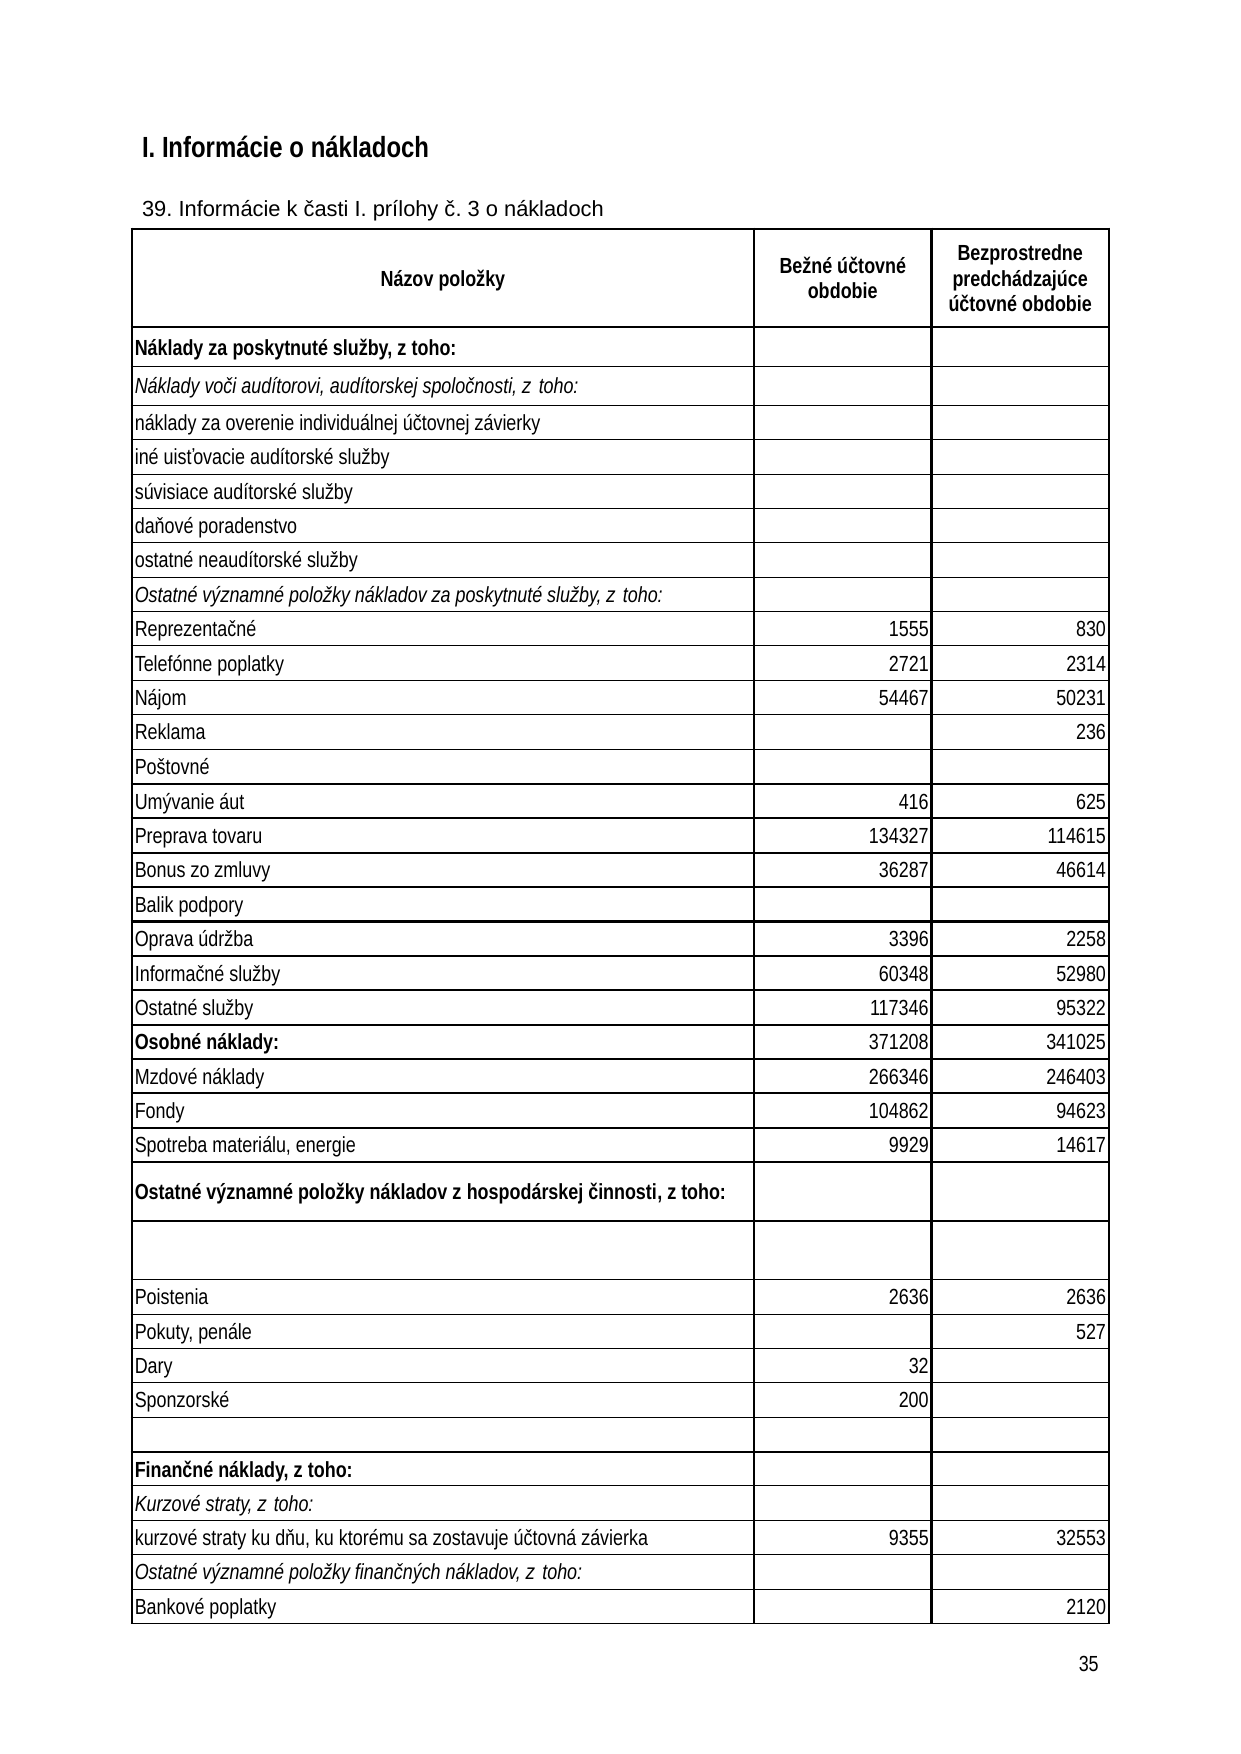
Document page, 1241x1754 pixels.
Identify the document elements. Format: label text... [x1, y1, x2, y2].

table_cell 266346 [755, 1060, 930, 1092]
table_cell Informačné služby [133, 957, 753, 989]
table_cell Bankové poplatky [133, 1590, 753, 1623]
table_cell [933, 440, 1108, 473]
table_cell [933, 1383, 1108, 1417]
table_cell 830 [933, 612, 1108, 645]
table_cell ostatné neaudítorské služby [133, 543, 753, 577]
table_cell Finančné náklady, z toho: [133, 1453, 753, 1485]
table_cell Osobné náklady: [133, 1026, 753, 1058]
table_cell 416 [755, 785, 930, 817]
table_cell 2721 [755, 646, 930, 680]
table_cell [755, 1222, 930, 1279]
table_cell Ostatné významné položky nákladov za poskytnuté služby, z toho: [133, 578, 753, 611]
table_cell 114615 [933, 819, 1108, 852]
table_cell Preprava tovaru [133, 819, 753, 852]
table_cell kurzové straty ku dňu, ku ktorému sa zostavuje účtovná závierka [133, 1521, 753, 1554]
table_cell iné uisťovacie audítorské služby [133, 440, 753, 473]
table_cell Telefónne poplatky [133, 646, 753, 680]
table_cell [755, 1418, 930, 1451]
table_cell [933, 328, 1108, 366]
table_cell [755, 1315, 930, 1348]
table_cell [755, 440, 930, 473]
table_cell [133, 1418, 753, 1451]
text 39. Informácie k časti I. prílohy č. 3 o nákladoch [142, 196, 1098, 221]
table_cell [755, 1590, 930, 1623]
table_cell [755, 1486, 930, 1520]
table_cell 2636 [755, 1280, 930, 1313]
table_cell Reprezentačné [133, 612, 753, 645]
table_cell Umývanie áut [133, 785, 753, 817]
table_cell 60348 [755, 957, 930, 989]
table_cell [933, 1418, 1108, 1451]
table_cell [755, 1555, 930, 1588]
table_cell 104862 [755, 1094, 930, 1127]
table_cell [755, 1453, 930, 1485]
table_cell 200 [755, 1383, 930, 1417]
table_cell 3396 [755, 923, 930, 955]
table_header Názov položky [133, 230, 753, 326]
table_cell Ostatné služby [133, 991, 753, 1023]
table_cell Spotreba materiálu, energie [133, 1129, 753, 1161]
table_cell 371208 [755, 1026, 930, 1058]
table_cell [933, 475, 1108, 508]
table_cell 2258 [933, 923, 1108, 955]
table_cell Kurzové straty, z toho: [133, 1486, 753, 1520]
table_cell 2636 [933, 1280, 1108, 1313]
table_cell Poistenia [133, 1280, 753, 1313]
table_cell 1555 [755, 612, 930, 645]
table_cell Mzdové náklady [133, 1060, 753, 1092]
table_cell 95322 [933, 991, 1108, 1023]
table_cell [933, 1222, 1108, 1279]
table_cell 54467 [755, 681, 930, 714]
table_cell 2314 [933, 646, 1108, 680]
table_cell Bonus zo zmluvy [133, 854, 753, 886]
table_cell Oprava údržba [133, 923, 753, 955]
table_cell [933, 367, 1108, 405]
table_cell 527 [933, 1315, 1108, 1348]
table_cell [933, 888, 1108, 920]
table_cell [933, 1555, 1108, 1588]
table_cell [755, 509, 930, 542]
table_cell 2120 [933, 1590, 1108, 1623]
table_cell [933, 1486, 1108, 1520]
table_cell 9355 [755, 1521, 930, 1554]
table_cell [933, 1453, 1108, 1485]
table_cell [933, 1349, 1108, 1382]
table_cell 117346 [755, 991, 930, 1023]
table_cell Ostatné významné položky nákladov z hospodárskej činnosti, z toho: [133, 1163, 753, 1220]
table_cell Dary [133, 1349, 753, 1382]
table_header Bežné účtovné obdobie [755, 230, 930, 326]
table_header Bezprostredne predchádzajúce účtovné obdobie [933, 230, 1108, 326]
subtitle I. Informácie o nákladoch [142, 130, 1098, 164]
table_cell Náklady voči audítorovi, audítorskej spoločnosti, z toho: [133, 367, 753, 405]
table_cell Sponzorské [133, 1383, 753, 1417]
table_cell [755, 1163, 930, 1220]
table_cell [755, 406, 930, 439]
table_cell 134327 [755, 819, 930, 852]
table_cell 36287 [755, 854, 930, 886]
table_cell 246403 [933, 1060, 1108, 1092]
table_cell [933, 509, 1108, 542]
table_cell [933, 750, 1108, 783]
table_cell [933, 543, 1108, 577]
table_cell [933, 578, 1108, 611]
table_cell Pokuty, penále [133, 1315, 753, 1348]
table_cell Poštovné [133, 750, 753, 783]
table_cell daňové poradenstvo [133, 509, 753, 542]
table_cell [133, 1222, 753, 1279]
table_cell 52980 [933, 957, 1108, 989]
table_cell [755, 578, 930, 611]
table_cell Ostatné významné položky finančných nákladov, z toho: [133, 1555, 753, 1588]
table_cell Fondy [133, 1094, 753, 1127]
table_cell 625 [933, 785, 1108, 817]
table_cell [933, 406, 1108, 439]
table_cell [755, 715, 930, 748]
table_cell [755, 543, 930, 577]
table_cell [755, 367, 930, 405]
table_cell náklady za overenie individuálnej účtovnej závierky [133, 406, 753, 439]
table_cell 14617 [933, 1129, 1108, 1161]
table_cell [755, 750, 930, 783]
table_cell 236 [933, 715, 1108, 748]
table_cell Reklama [133, 715, 753, 748]
table_cell 32 [755, 1349, 930, 1382]
table_cell Nájom [133, 681, 753, 714]
table_cell [755, 888, 930, 920]
table_cell Balik podpory [133, 888, 753, 920]
table_cell [755, 328, 930, 366]
table_cell 9929 [755, 1129, 930, 1161]
table_cell Náklady za poskytnuté služby, z toho: [133, 328, 753, 366]
table_cell 32553 [933, 1521, 1108, 1554]
table_cell 50231 [933, 681, 1108, 714]
table_cell 341025 [933, 1026, 1108, 1058]
table_cell 94623 [933, 1094, 1108, 1127]
table_cell [933, 1163, 1108, 1220]
table_cell súvisiace audítorské služby [133, 475, 753, 508]
table_cell [755, 475, 930, 508]
table_cell 46614 [933, 854, 1108, 886]
